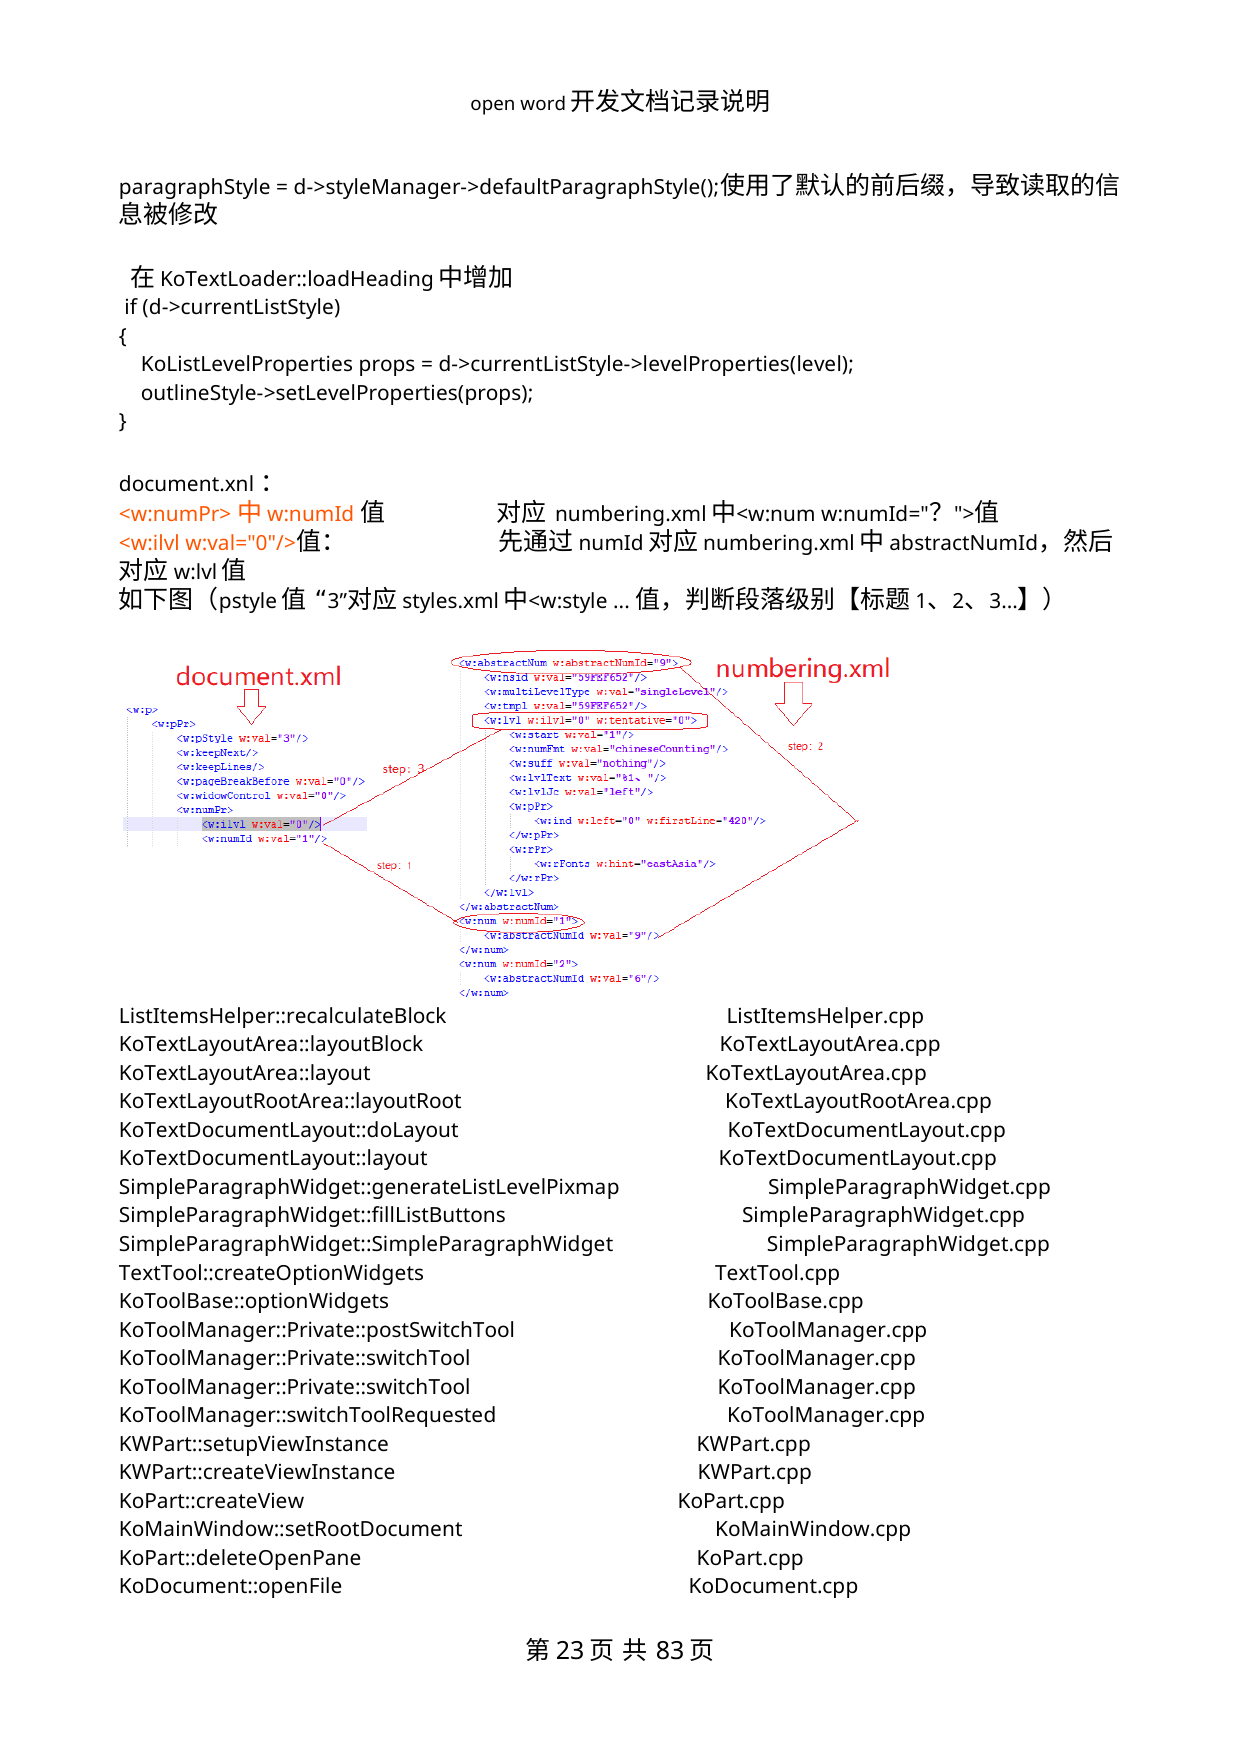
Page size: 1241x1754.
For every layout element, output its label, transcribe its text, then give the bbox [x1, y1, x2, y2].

text KoTextLayoutRootArea::layoutRoot KoTextLayoutRootArea.cpp [119, 1086, 1121, 1115]
text SimpleParagraphWidget::generateListLevelPixmap SimpleParagraphWidget.cpp [119, 1172, 1121, 1200]
text <w:ilvl w:val="0"/>值： 先通过numId对应numbering.xml中abstractNumId，然后对应w:lvl值 [119, 527, 1121, 585]
text KoTextDocumentLayout::layout KoTextDocumentLayout.cpp [119, 1143, 1121, 1172]
text outlineStyle->setLevelProperties(props); [119, 378, 1121, 406]
text KoTextLayoutArea::layout KoTextLayoutArea.cpp [119, 1058, 1121, 1086]
text KoToolManager::Private::switchTool KoToolManager.cpp [119, 1372, 1121, 1400]
text } [119, 406, 1121, 435]
text TextTool::createOptionWidgets TextTool.cpp [119, 1257, 1121, 1286]
text KoListLevelProperties props = d->currentListStyle->levelProperties(level); [119, 349, 1121, 378]
text KoTextDocumentLayout::doLayout KoTextDocumentLayout.cpp [119, 1115, 1121, 1143]
text { [119, 321, 1121, 349]
text KoToolManager::Private::switchTool KoToolManager.cpp [119, 1343, 1121, 1372]
text KWPart::setupViewInstance KWPart.cpp [119, 1429, 1121, 1457]
text 在KoTextLoader::loadHeading中增加 [119, 263, 1121, 292]
text KoPart::deleteOpenPane KoPart.cpp [119, 1543, 1121, 1571]
text KoMainWindow::setRootDocument KoMainWindow.cpp [119, 1514, 1121, 1543]
text KoDocument::openFile KoDocument.cpp [119, 1571, 1121, 1600]
text KoToolBase::optionWidgets KoToolBase.cpp [119, 1286, 1121, 1314]
text KoToolManager::Private::postSwitchTool KoToolManager.cpp [119, 1314, 1121, 1343]
text document.xnl ： [119, 469, 1121, 498]
text SimpleParagraphWidget::SimpleParagraphWidget SimpleParagraphWidget.cpp [119, 1229, 1121, 1257]
text KoToolManager::switchToolRequested KoToolManager.cpp [119, 1400, 1121, 1429]
picture [118, 648, 897, 1001]
text ListItemsHelper::recalculateBlock ListItemsHelper.cpp [119, 1001, 1121, 1029]
text 如下图（pstyle值 “3”对应styles.xml中<w:style ... 值，判断段落级别【标题1、2、3...】） [119, 585, 1121, 614]
text <w:numPr> 中w:numId 值 对应 numbering.xml中<w:num w:numId="？">值 [119, 498, 1121, 527]
text KoPart::createView KoPart.cpp [119, 1486, 1121, 1514]
text paragraphStyle = d->styleManager->defaultParagraphStyle();使用了默认的前后缀，导致读取的信息被修改 [119, 171, 1121, 229]
text if (d->currentListStyle) [119, 292, 1121, 321]
text KWPart::createViewInstance KWPart.cpp [119, 1457, 1121, 1486]
text KoTextLayoutArea::layoutBlock KoTextLayoutArea.cpp [119, 1029, 1121, 1058]
text SimpleParagraphWidget::fillListButtons SimpleParagraphWidget.cpp [119, 1200, 1121, 1229]
